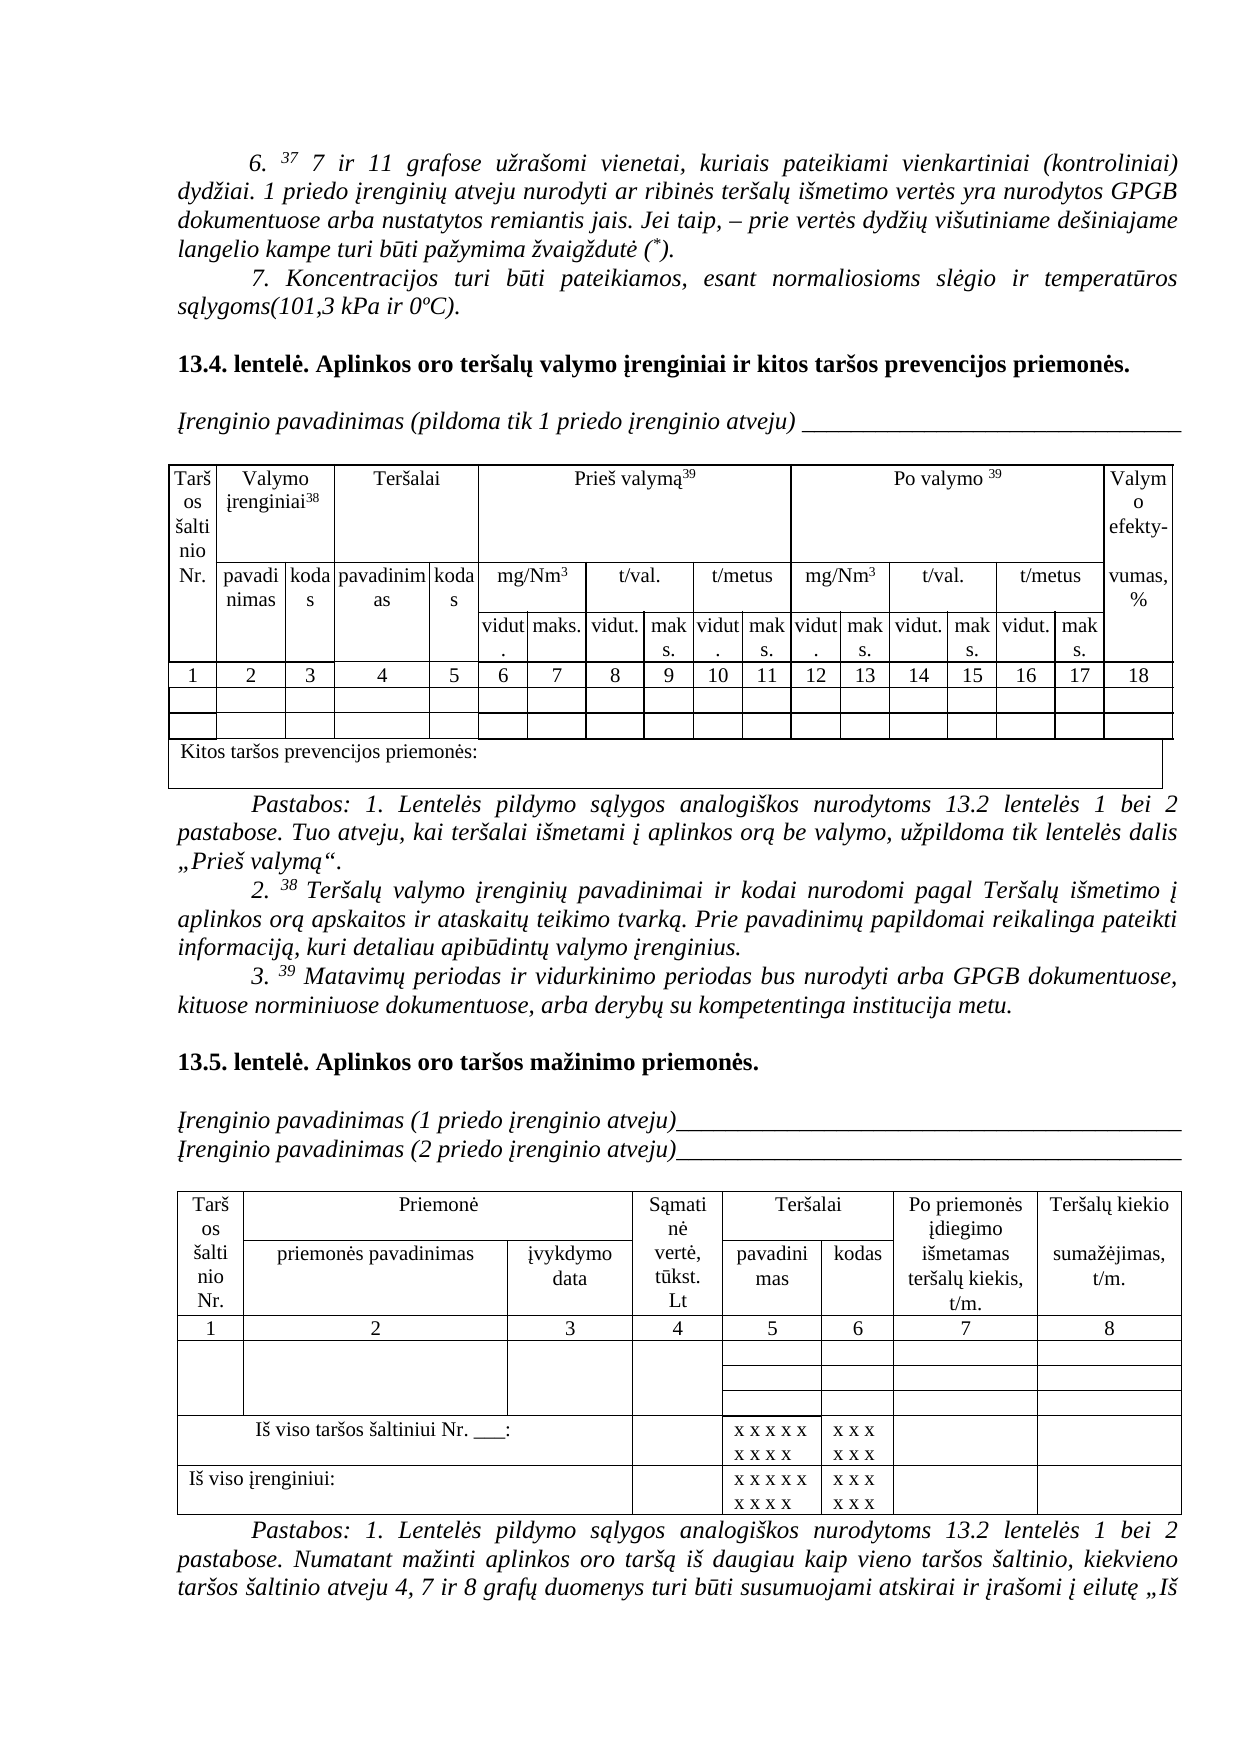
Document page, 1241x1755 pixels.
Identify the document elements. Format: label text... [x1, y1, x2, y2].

table_cell Iš viso taršos šaltiniui Nr. ___: [244, 1416, 632, 1465]
table_cell [217, 611, 285, 661]
table_header Sąmatinė vertė, tūkst. Lt [633, 1192, 722, 1314]
text Įrenginio pavadinimas (pildoma tik 1 priedo įrenginio atveju) [177, 406, 1181, 435]
table_cell 16 [997, 663, 1054, 687]
table_cell [335, 611, 429, 661]
table_cell [1038, 1416, 1181, 1465]
table_cell [633, 1341, 722, 1365]
table_cell vumas, % [1105, 562, 1172, 611]
table_cell pavadinimas [723, 1241, 821, 1314]
table_cell 12 [792, 663, 840, 687]
table_cell t/val. [890, 563, 996, 611]
table_cell x x x x x x x x x [723, 1466, 821, 1514]
table_cell 2 [217, 663, 285, 687]
text 3. 39 Matavimų periodas ir vidurkinimo periodas bus nurodyti arba GPGB dokumentuose, kituose norminiuose dokumentuose, arba derybų su kompetentinga institucija metu. [177, 961, 1181, 1019]
table_cell [743, 714, 790, 738]
table_cell kodas [430, 563, 478, 611]
table_cell vidut. [694, 613, 742, 661]
table_cell 3 [286, 663, 334, 687]
table_cell [528, 688, 585, 712]
table_cell pavadinimas [217, 563, 285, 611]
table_header Valymo įrenginiai38 [217, 466, 334, 562]
table_cell [633, 1466, 722, 1514]
table_cell įvykdymo data [508, 1241, 632, 1314]
table_cell x x x x x x x x x [723, 1417, 821, 1465]
text 13.5. lentelė. Aplinkos oro taršos mažinimo priemonės. [177, 1047, 1181, 1076]
table_header Priemonė [244, 1192, 632, 1240]
table_header Teršalai [723, 1192, 893, 1240]
table_cell [1105, 714, 1172, 738]
text 13.4. lentelė. Aplinkos oro teršalų valymo įrenginiai ir kitos taršos prevencijos priemonės. [177, 349, 1181, 378]
table_cell t/metus [997, 563, 1103, 611]
table_cell t/metus [694, 563, 790, 611]
table_cell [633, 1416, 722, 1465]
table_cell 7 [528, 663, 585, 687]
table_cell 13 [841, 663, 889, 687]
table_cell [694, 714, 742, 738]
table_cell [170, 611, 216, 661]
table_header Prieš valymą39 [479, 466, 790, 562]
table_cell pavadinimas [335, 563, 429, 611]
table_header Taršos šaltinio Nr. [178, 1192, 243, 1314]
table_cell t/m. [894, 1290, 1037, 1314]
table_cell [841, 688, 889, 712]
table_cell [694, 688, 742, 712]
table_cell [178, 1390, 243, 1415]
table_cell Kitos taršos prevencijos priemonės: [169, 739, 1162, 788]
table_cell [178, 1416, 244, 1465]
table_cell [948, 714, 996, 738]
table_cell [430, 688, 478, 712]
table_cell [743, 688, 790, 712]
table_cell Nr. [170, 562, 216, 611]
table_cell 4 [633, 1316, 722, 1340]
table_cell [723, 1391, 821, 1415]
table_cell maks. [948, 613, 996, 661]
table_cell [1038, 1391, 1181, 1415]
table_cell [430, 713, 478, 738]
table_cell t/val. [587, 563, 693, 611]
table_cell vidut. [792, 613, 840, 661]
table_cell [508, 1341, 632, 1365]
table_cell vidut. [997, 613, 1054, 661]
table_cell 5 [430, 662, 478, 687]
table_cell 15 [948, 663, 996, 687]
table_cell 7 [894, 1316, 1037, 1340]
table_cell [335, 713, 429, 738]
table_cell vidut. [890, 613, 947, 661]
table_cell 1 [169, 663, 216, 687]
table_cell [890, 688, 947, 712]
table_cell [244, 1341, 507, 1365]
table_cell 8 [587, 663, 643, 687]
table_cell [587, 688, 643, 712]
text Įrenginio pavadinimas (1 priedo įrenginio atveju) [177, 1105, 1181, 1134]
table_cell [841, 714, 889, 738]
table_cell [723, 1341, 821, 1365]
table_cell [1038, 1466, 1181, 1514]
text Pastabos: 1. Lentelės pildymo sąlygos analogiškos nurodytoms 13.2 lentelės 1 bei 2 pastabose. Numatant mažinti aplinkos oro taršą iš daugiau kaip vieno taršos šaltinio, kiekvieno taršos šaltinio atveju 4, 7 ir 8 grafų duomenys turi būti susumuojami atskirai ir įrašomi į eilutę „Iš [177, 1515, 1181, 1601]
table_header Taršos šaltinio [170, 466, 216, 562]
table_cell maks. [743, 613, 790, 661]
table_cell [508, 1365, 632, 1390]
table_cell [1163, 740, 1173, 788]
table_cell [1056, 688, 1103, 712]
table_cell [822, 1366, 893, 1390]
table_cell 11 [743, 663, 790, 687]
table_cell mg/Nm3 [792, 563, 889, 611]
table_cell [633, 1390, 722, 1415]
table_header Teršalai [335, 466, 478, 562]
table_cell [822, 1341, 893, 1365]
table_cell išmetamas teršalų kiekis, [894, 1240, 1037, 1289]
table_cell kodas [822, 1241, 893, 1314]
table_cell kodas [286, 563, 334, 611]
table_cell x x x x x x [822, 1466, 893, 1514]
table_cell 10 [694, 663, 742, 687]
table_cell Iš viso įrenginiui: [178, 1466, 632, 1514]
text 7. Koncentracijos turi būti pateikiamos, esant normaliosioms slėgio ir temperatūros sąlygoms(101,3 kPa ir 0ºC). [177, 263, 1181, 320]
table_cell [286, 611, 334, 661]
table_cell [792, 714, 840, 738]
table_cell [244, 1390, 507, 1415]
table_cell 5 [723, 1316, 821, 1340]
table_cell [948, 688, 996, 712]
table_cell [587, 714, 643, 738]
table_cell [217, 688, 285, 712]
table_cell [170, 688, 216, 712]
table_cell [286, 688, 334, 712]
table_cell [890, 714, 947, 738]
table_cell 17 [1056, 663, 1103, 687]
table_cell [479, 688, 527, 712]
table_cell [894, 1416, 1037, 1465]
table_cell [633, 1365, 722, 1390]
table_cell 8 [1038, 1316, 1181, 1340]
table_cell [1105, 688, 1172, 712]
table_cell [894, 1391, 1037, 1415]
table_cell [997, 714, 1054, 738]
table_cell maks. [528, 613, 585, 661]
table_cell [178, 1341, 243, 1365]
table_cell maks. [841, 613, 889, 661]
table_cell 9 [645, 663, 693, 687]
table_cell [894, 1341, 1037, 1365]
table_cell [508, 1390, 632, 1415]
table_cell 18 [1105, 663, 1172, 687]
table_cell [335, 688, 429, 712]
table_cell [1038, 1341, 1181, 1365]
table_cell maks. [645, 613, 693, 661]
table_cell priemonės pavadinimas [244, 1241, 507, 1314]
table_cell [286, 713, 334, 738]
table_cell [217, 713, 285, 738]
text Įrenginio pavadinimas (2 priedo įrenginio atveju) [177, 1134, 1181, 1162]
table_cell 6 [822, 1316, 893, 1340]
table_cell [822, 1391, 893, 1415]
table_cell [528, 714, 585, 738]
table_cell [645, 714, 693, 738]
table_cell x x x x x x [822, 1416, 893, 1465]
table_cell [894, 1366, 1037, 1390]
table_header Valymo efekty- [1105, 466, 1172, 562]
table_cell vidut. [587, 613, 643, 661]
table_cell [894, 1466, 1037, 1514]
table_header Po priemonės įdiegimo [894, 1192, 1037, 1240]
table_cell [170, 714, 216, 738]
table_cell mg/Nm3 [479, 563, 585, 611]
table_cell [1105, 611, 1172, 661]
text 2. 38 Teršalų valymo įrenginių pavadinimai ir kodai nurodomi pagal Teršalų išmetimo į aplinkos orą apskaitos ir ataskaitų teikimo tvarką. Prie pavadinimų papildomai reikalinga pateikti informaciją, kuri detaliau apibūdintų valymo įrenginius. [177, 875, 1181, 961]
table_header Teršalų kiekio [1038, 1192, 1181, 1240]
table_cell [1056, 714, 1103, 738]
table_cell [1038, 1366, 1181, 1390]
table_cell 14 [890, 663, 947, 687]
table_cell sumažėjimas, t/m. [1038, 1240, 1181, 1289]
table_cell [178, 1365, 243, 1390]
table_cell [479, 714, 527, 738]
table_cell 1 [178, 1316, 243, 1340]
table_cell [244, 1365, 507, 1390]
table_cell [645, 688, 693, 712]
table_cell [1038, 1290, 1181, 1314]
table_cell 3 [508, 1316, 632, 1340]
table_cell 2 [244, 1316, 507, 1340]
table_cell 4 [335, 662, 429, 687]
table_cell [792, 688, 840, 712]
table_cell vidut. [479, 613, 527, 661]
table_header Po valymo 39 [792, 466, 1103, 562]
table_cell [723, 1366, 821, 1390]
table_cell maks. [1056, 613, 1103, 661]
table_cell [430, 611, 478, 661]
text Pastabos: 1. Lentelės pildymo sąlygos analogiškos nurodytoms 13.2 lentelės 1 bei 2 pastabose. Tuo atveju, kai teršalai išmetami į aplinkos orą be valymo, užpildoma tik lentelės dalis „Prieš valymą“. [177, 789, 1181, 875]
text 6. 37 7 ir 11 grafose užrašomi vienetai, kuriais pateikiami vienkartiniai (kontroliniai) dydžiai. 1 priedo įrenginių atveju nurodyti ar ribinės teršalų išmetimo vertės yra nurodytos GPGB dokumentuose arba nustatytos remiantis jais. Jei taip, – prie vertės dydžių višutiniame dešiniajame langelio kampe turi būti pažymima žvaigždutė (*). [177, 148, 1181, 263]
table_cell [997, 688, 1054, 712]
table_cell 6 [479, 663, 527, 687]
